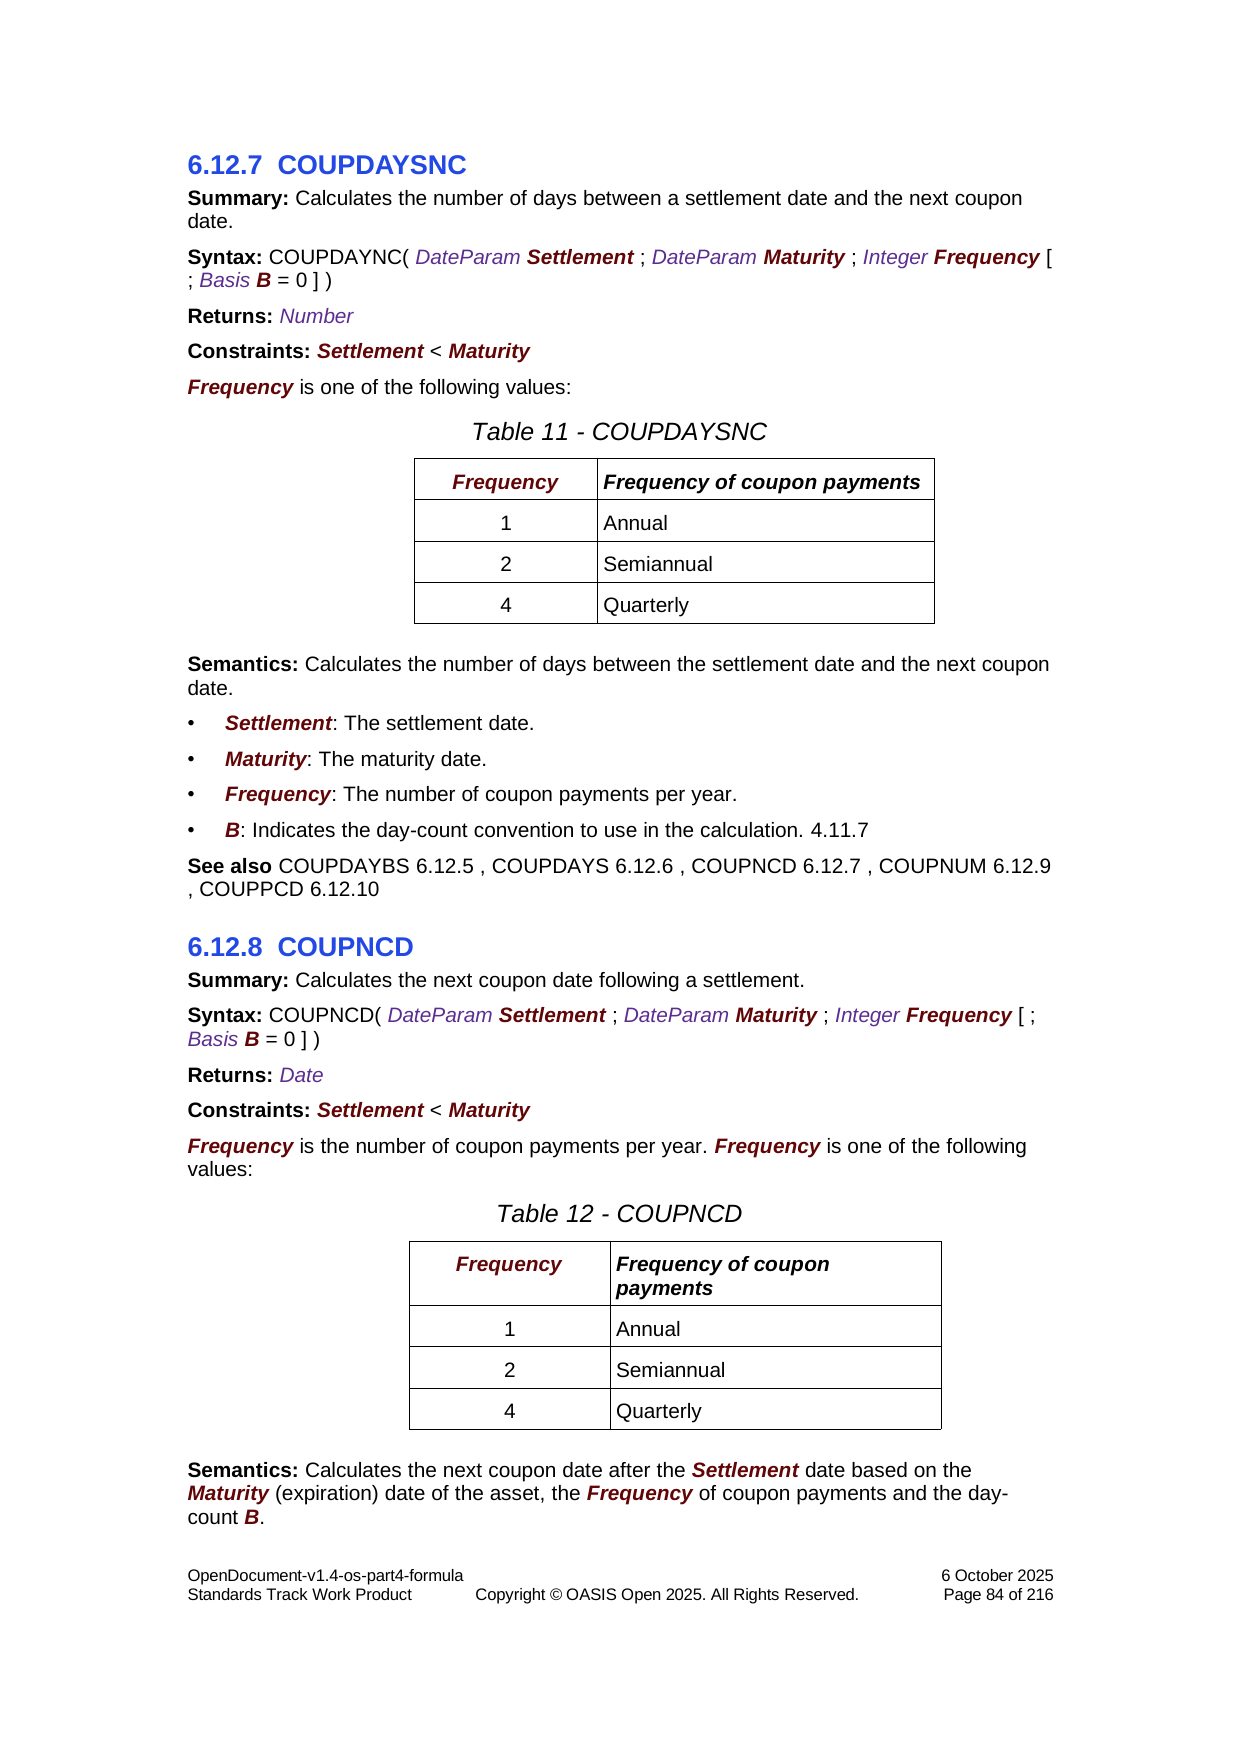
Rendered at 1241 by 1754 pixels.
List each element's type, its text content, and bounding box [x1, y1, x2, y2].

text Constraints: Settlement < Maturity [187, 340, 1053, 363]
list B: Indicates the day-count convention to use in the calculation. 4.11.7 [187, 818, 1053, 842]
text Summary: Calculates the next coupon date following a settlement. [187, 968, 1053, 992]
table_cell Semiannual [611, 1347, 941, 1387]
table_header Frequency [415, 459, 597, 499]
table_cell Annual [611, 1306, 941, 1346]
text Syntax: COUPDAYNC( DateParam Settlement ; DateParam Maturity ; Integer Frequency [ ; Basis B = 0 ] ) [187, 245, 1053, 292]
subtitle COUPNCD [187, 932, 1053, 962]
table_cell 4 [410, 1389, 610, 1429]
table_cell Semiannual [598, 542, 934, 582]
text Returns: Date [187, 1063, 1053, 1087]
table_cell Quarterly [611, 1389, 941, 1429]
text Constraints: Settlement < Maturity [187, 1099, 1053, 1122]
text Semantics: Calculates the next coupon date after the Settlement date based on the Maturity (expiration) date of the asset, the Frequency of coupon payments and the day-count B. [187, 1435, 1053, 1529]
text Frequency is the number of coupon payments per year. Frequency is one of the following values: [187, 1134, 1053, 1181]
text Table 11 - COUPDAYSNC [187, 418, 1053, 446]
list Frequency: The number of coupon payments per year. [187, 783, 1053, 806]
table_cell 2 [415, 542, 597, 582]
list Settlement: The settlement date. [187, 712, 1053, 735]
table_cell 1 [415, 500, 597, 541]
text Summary: Calculates the number of days between a settlement date and the next coupon date. [187, 186, 1053, 233]
list Maturity: The maturity date. [187, 747, 1053, 771]
text Frequency is one of the following values: [187, 376, 1053, 399]
table_cell Quarterly [598, 583, 934, 623]
text Syntax: COUPNCD( DateParam Settlement ; DateParam Maturity ; Integer Frequency [ ; Basis B = 0 ] ) [187, 1004, 1053, 1051]
table_header Frequency of coupon payments [598, 459, 934, 499]
table_header Frequency [410, 1242, 610, 1305]
text Returns: Number [187, 304, 1053, 328]
text Table 12 - COUPNCD [187, 1200, 1053, 1228]
table_cell 2 [410, 1347, 610, 1387]
subtitle COUPDAYSNC [187, 150, 1053, 180]
table_cell 4 [415, 583, 597, 623]
text See also COUPDAYBS 6.12.5 , COUPDAYS 6.12.6 , COUPNCD 6.12.7 , COUPNUM 6.12.9 , COUPPCD 6.12.10 [187, 854, 1053, 901]
table_cell 1 [410, 1306, 610, 1346]
table_cell Annual [598, 500, 934, 541]
table_header Frequency of coupon payments [611, 1242, 941, 1305]
text Semantics: Calculates the number of days between the settlement date and the next coupon date. [187, 629, 1053, 699]
